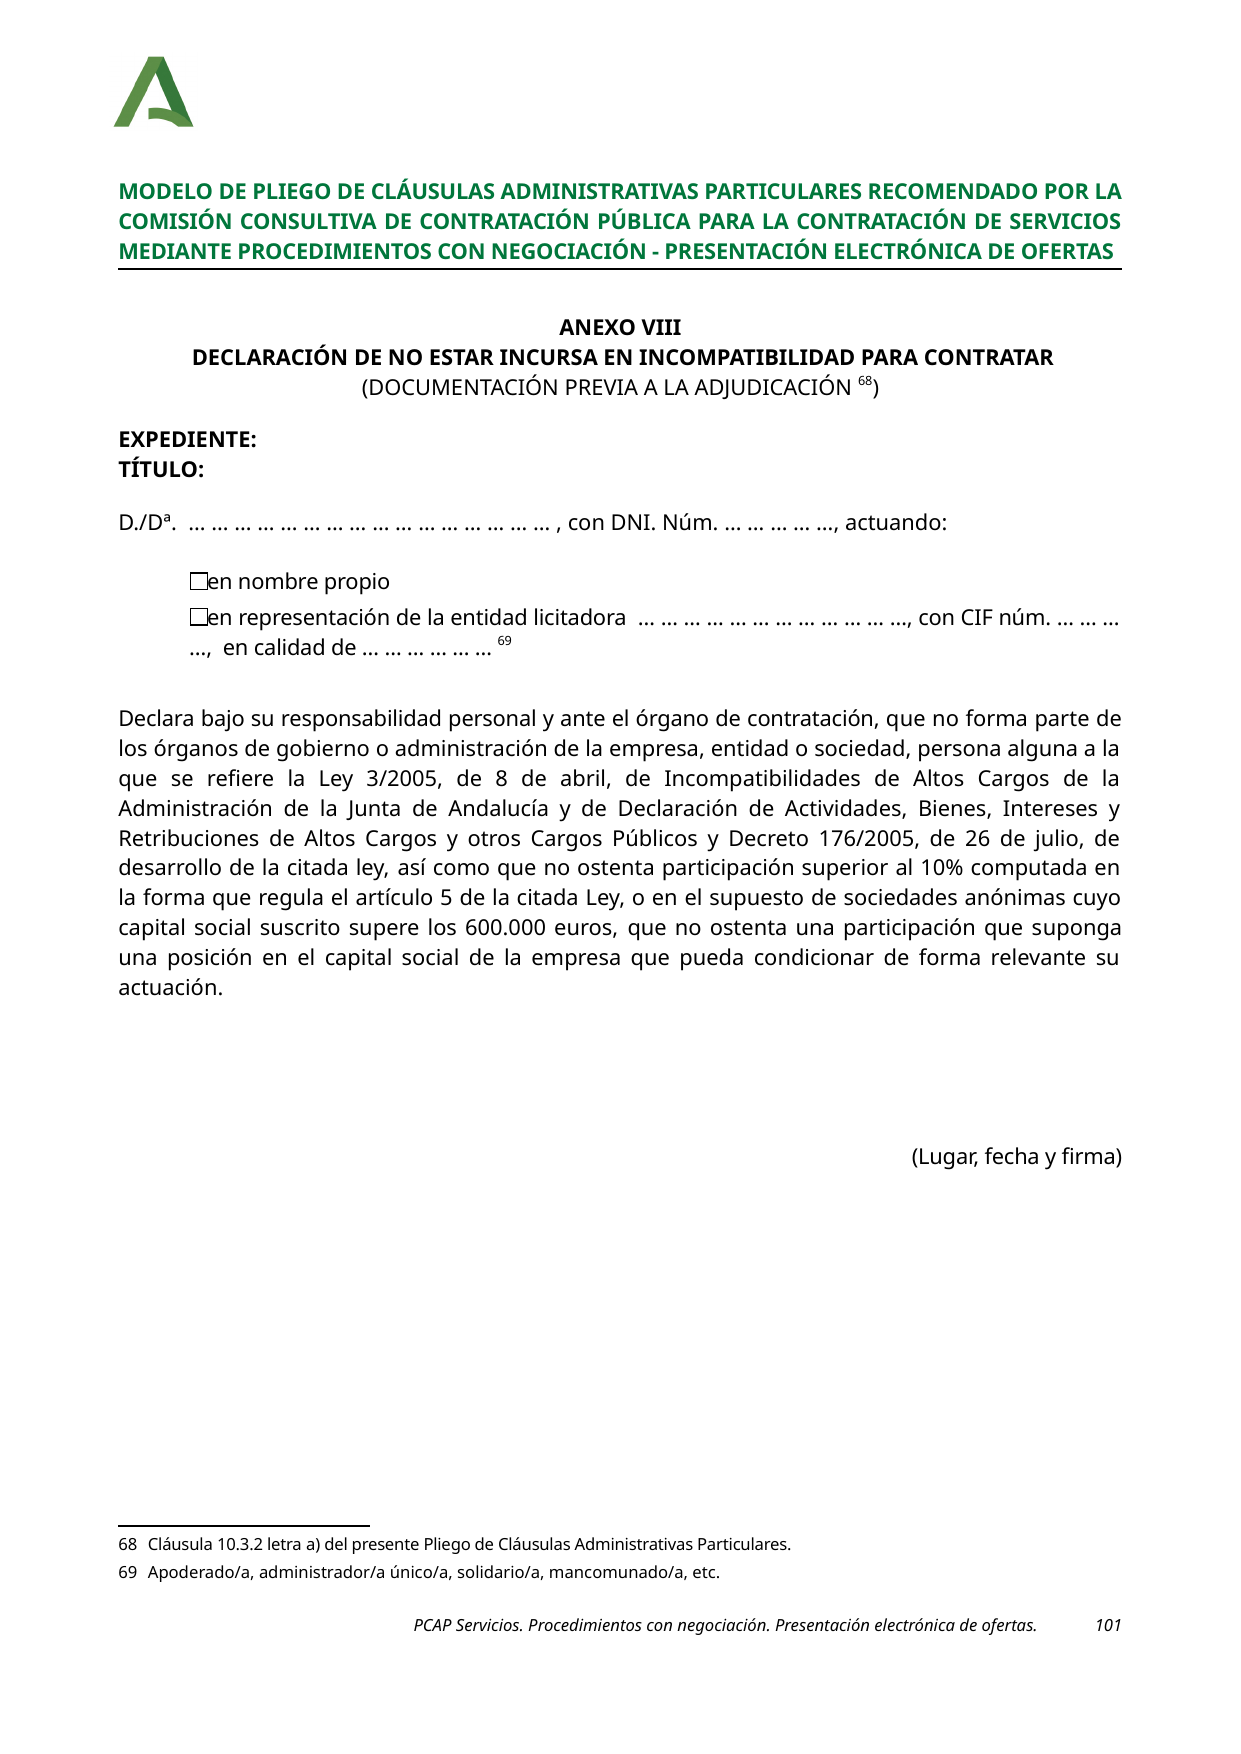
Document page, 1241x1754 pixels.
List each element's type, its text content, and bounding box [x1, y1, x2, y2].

text Declara bajo su responsabilidad personal y ante el órgano de contratación, que no forma parte de los órganos de gobierno o administración de la empresa, entidad o sociedad, persona alguna a la que se refiere la Ley 3/2005, de 8 de abril, de Incompatibilidades de Altos Cargos de la Administración de la Junta de Andalucía y de Declaración de Actividades, Bienes, Intereses y Retribuciones de Altos Cargos y otros Cargos Públicos y Decreto 176/2005, de 26 de julio, de desarrollo de la citada ley, así como que no ostenta participación superior al 10% computada en la forma que regula el artículo 5 de la citada Ley, o en el supuesto de sociedades anónimas cuyo capital social suscrito supere los 600.000 euros, que no ostenta una participación que suponga una posición en el capital social de la empresa que pueda condicionar de forma relevante su actuación. [118, 703, 1122, 1001]
text Cláusula 10.3.2 letra a) del presente Pliego de Cláusulas Administrativas Particulares. [118, 1532, 1122, 1555]
text DECLARACIÓN DE NO ESTAR INCURSA EN INCOMPATIBILIDAD PARA CONTRATAR [118, 342, 1122, 372]
text en nombre propio [189, 566, 1122, 596]
text (Lugar, fecha y firma) [118, 1141, 1122, 1171]
text D./Dª. … … … … … … … … … … … … … … … … , con DNI. Núm. … … … … …, actuando: [118, 507, 1122, 536]
text MODELO DE PLIEGO DE CLÁUSULAS ADMINISTRATIVAS PARTICULARES RECOMENDADO POR LA COMISIÓN CONSULTIVA DE CONTRATACIÓN PÚBLICA PARA LA CONTRATACIÓN DE SERVICIOS MEDIANTE PROCEDIMIENTOS CON NEGOCIACIÓN - PRESENTACIÓN ELECTRÓNICA DE OFERTAS [118, 176, 1122, 268]
text Apoderado/a, administrador/a único/a, solidario/a, mancomunado/a, etc. [118, 1561, 1122, 1584]
text EXPEDIENTE: [118, 424, 1122, 454]
picture [109, 52, 198, 131]
text TÍTULO: [118, 454, 1122, 484]
text ANEXO VIII [118, 312, 1122, 342]
text (DOCUMENTACIÓN PREVIA A LA ADJUDICACIÓN ) [118, 372, 1122, 402]
text en representación de la entidad licitadora … … … … … … … … … … … …, con CIF núm. … … … …, en calidad de … … … … … … [189, 602, 1122, 662]
